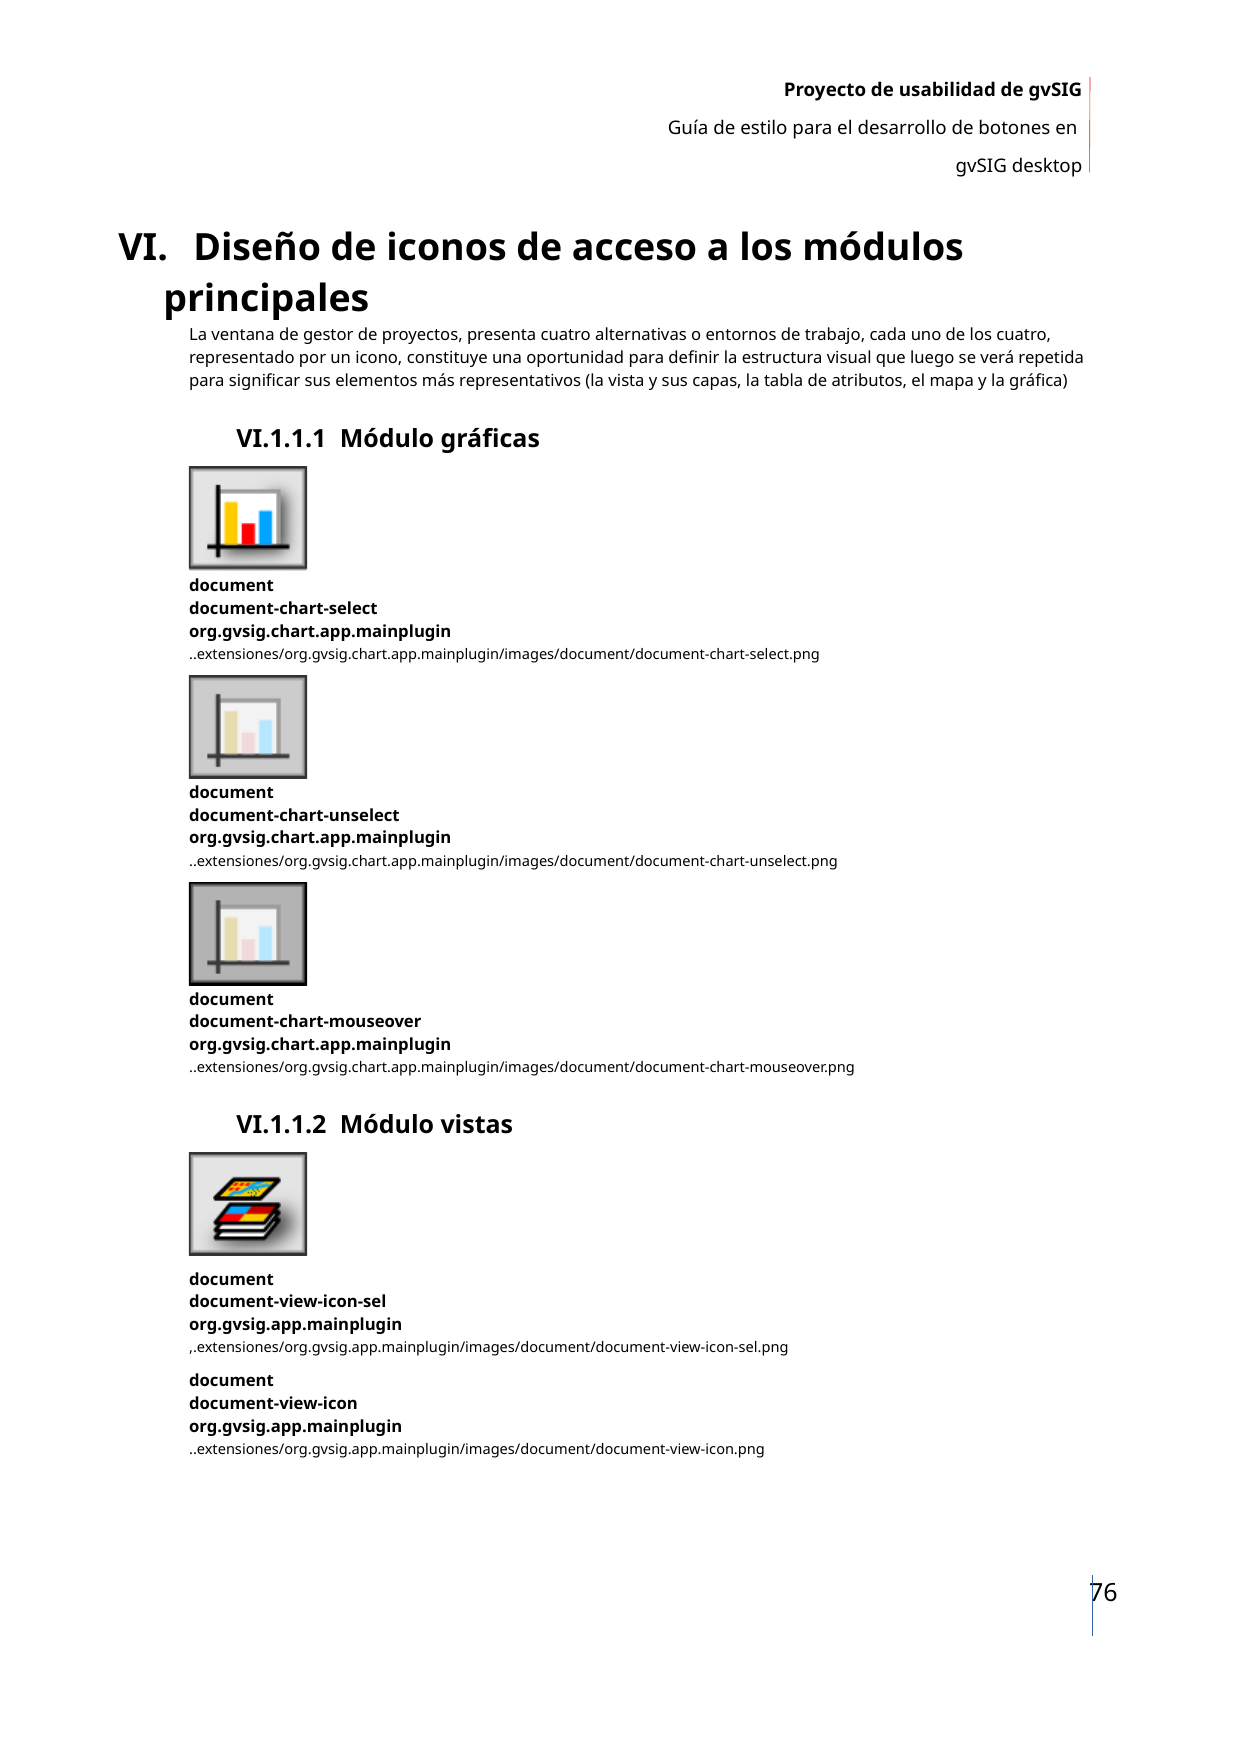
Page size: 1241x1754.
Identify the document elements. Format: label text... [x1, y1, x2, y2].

picture [188, 882, 308, 986]
text document document-view-icon org.gvsig.app.mainplugin [189, 1369, 1095, 1437]
text document document-view-icon-sel org.gvsig.app.mainplugin [189, 1267, 1095, 1335]
picture [188, 1152, 308, 1256]
text ..extensiones/org.gvsig.chart.app.mainplugin/images/document/document-chart-mouseover.png [189, 1057, 1095, 1077]
picture [188, 466, 308, 572]
subtitle Diseño de iconos de acceso a los módulos principales [118, 221, 1095, 323]
subtitle Módulo gráficas [236, 420, 1095, 454]
text ..extensiones/org.gvsig.chart.app.mainplugin/images/document/document-chart-unselect.png [189, 850, 1095, 870]
text ,.extensiones/org.gvsig.app.mainplugin/images/document/document-view-icon-sel.png [189, 1337, 1095, 1357]
text document document-chart-unselect org.gvsig.chart.app.mainplugin [189, 780, 1095, 848]
subtitle Módulo vistas [236, 1106, 1095, 1140]
picture [188, 675, 308, 779]
text La ventana de gestor de proyectos, presenta cuatro alternativas o entornos de trabajo, cada uno de los cuatro, representado por un icono, constituye una oportunidad para definir la estructura visual que luego se verá repetida para significar sus elementos más representativos (la vista y sus capas, la tabla de atributos, el mapa y la gráfica) [189, 323, 1095, 391]
text ..extensiones/org.gvsig.chart.app.mainplugin/images/document/document-chart-select.png [189, 644, 1095, 663]
text ..extensiones/org.gvsig.app.mainplugin/images/document/document-view-icon.png [189, 1439, 1095, 1459]
text document document-chart-mouseover org.gvsig.chart.app.mainplugin [189, 987, 1095, 1055]
text document document-chart-select org.gvsig.chart.app.mainplugin [189, 574, 1095, 642]
